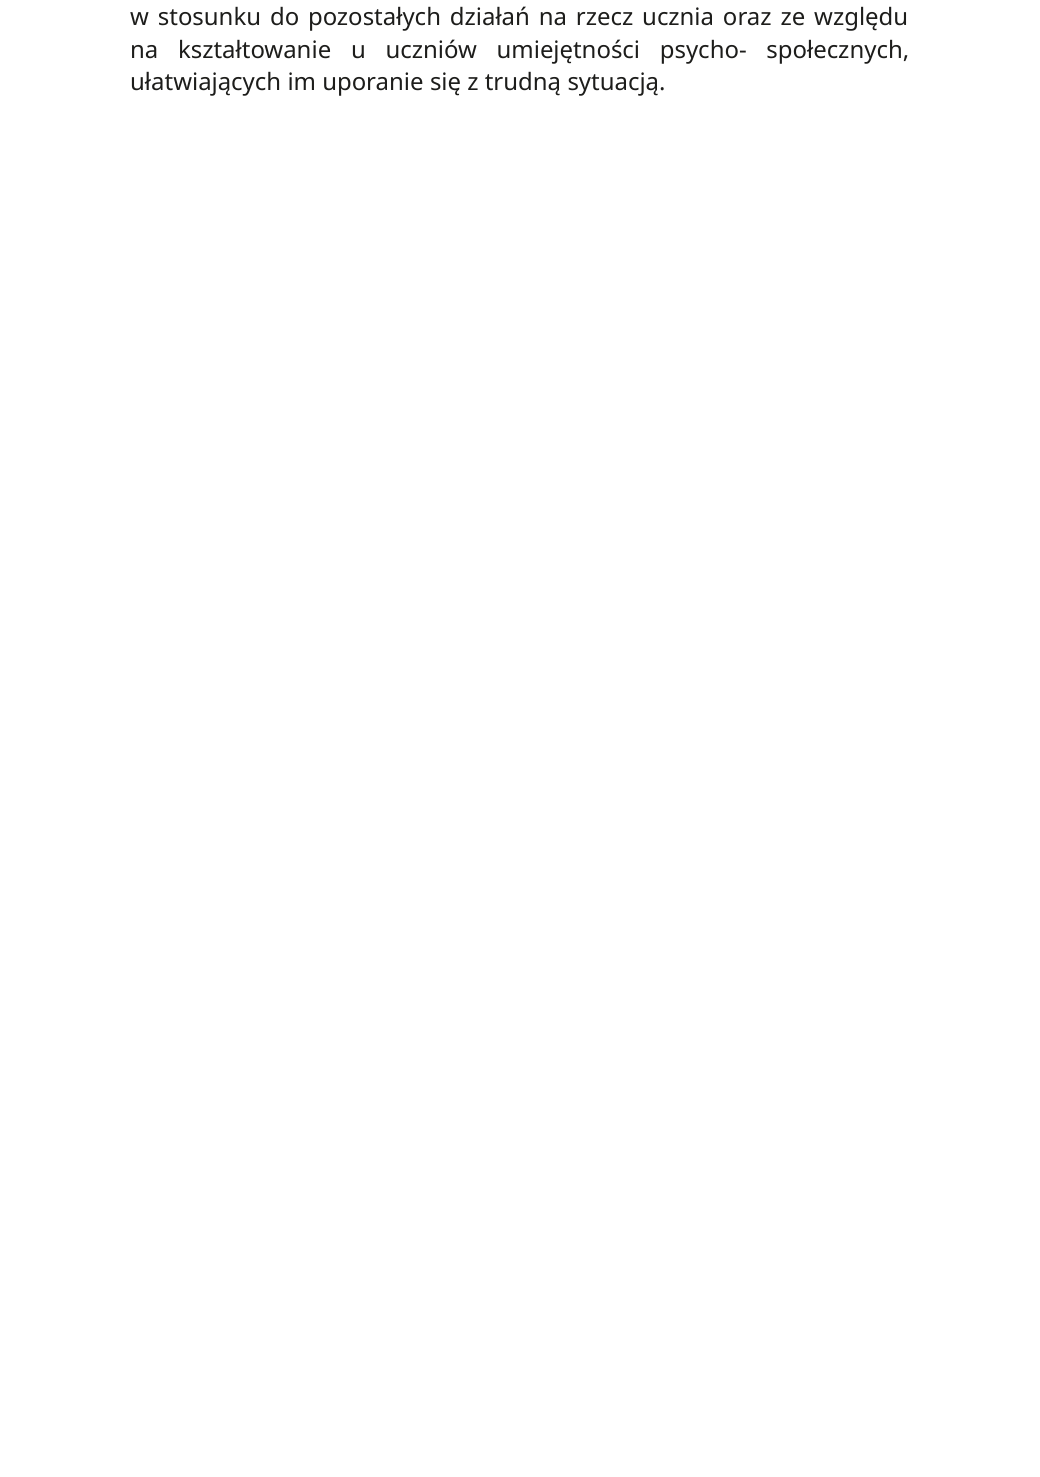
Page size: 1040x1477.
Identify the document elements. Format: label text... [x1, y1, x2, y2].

text w stosunku do pozostałych działań na rzecz ucznia oraz ze względu na kształtowanie u uczniów umiejętności psycho- społecznych, ułatwiających im uporanie się z trudną sytuacją. [130, 0, 910, 98]
